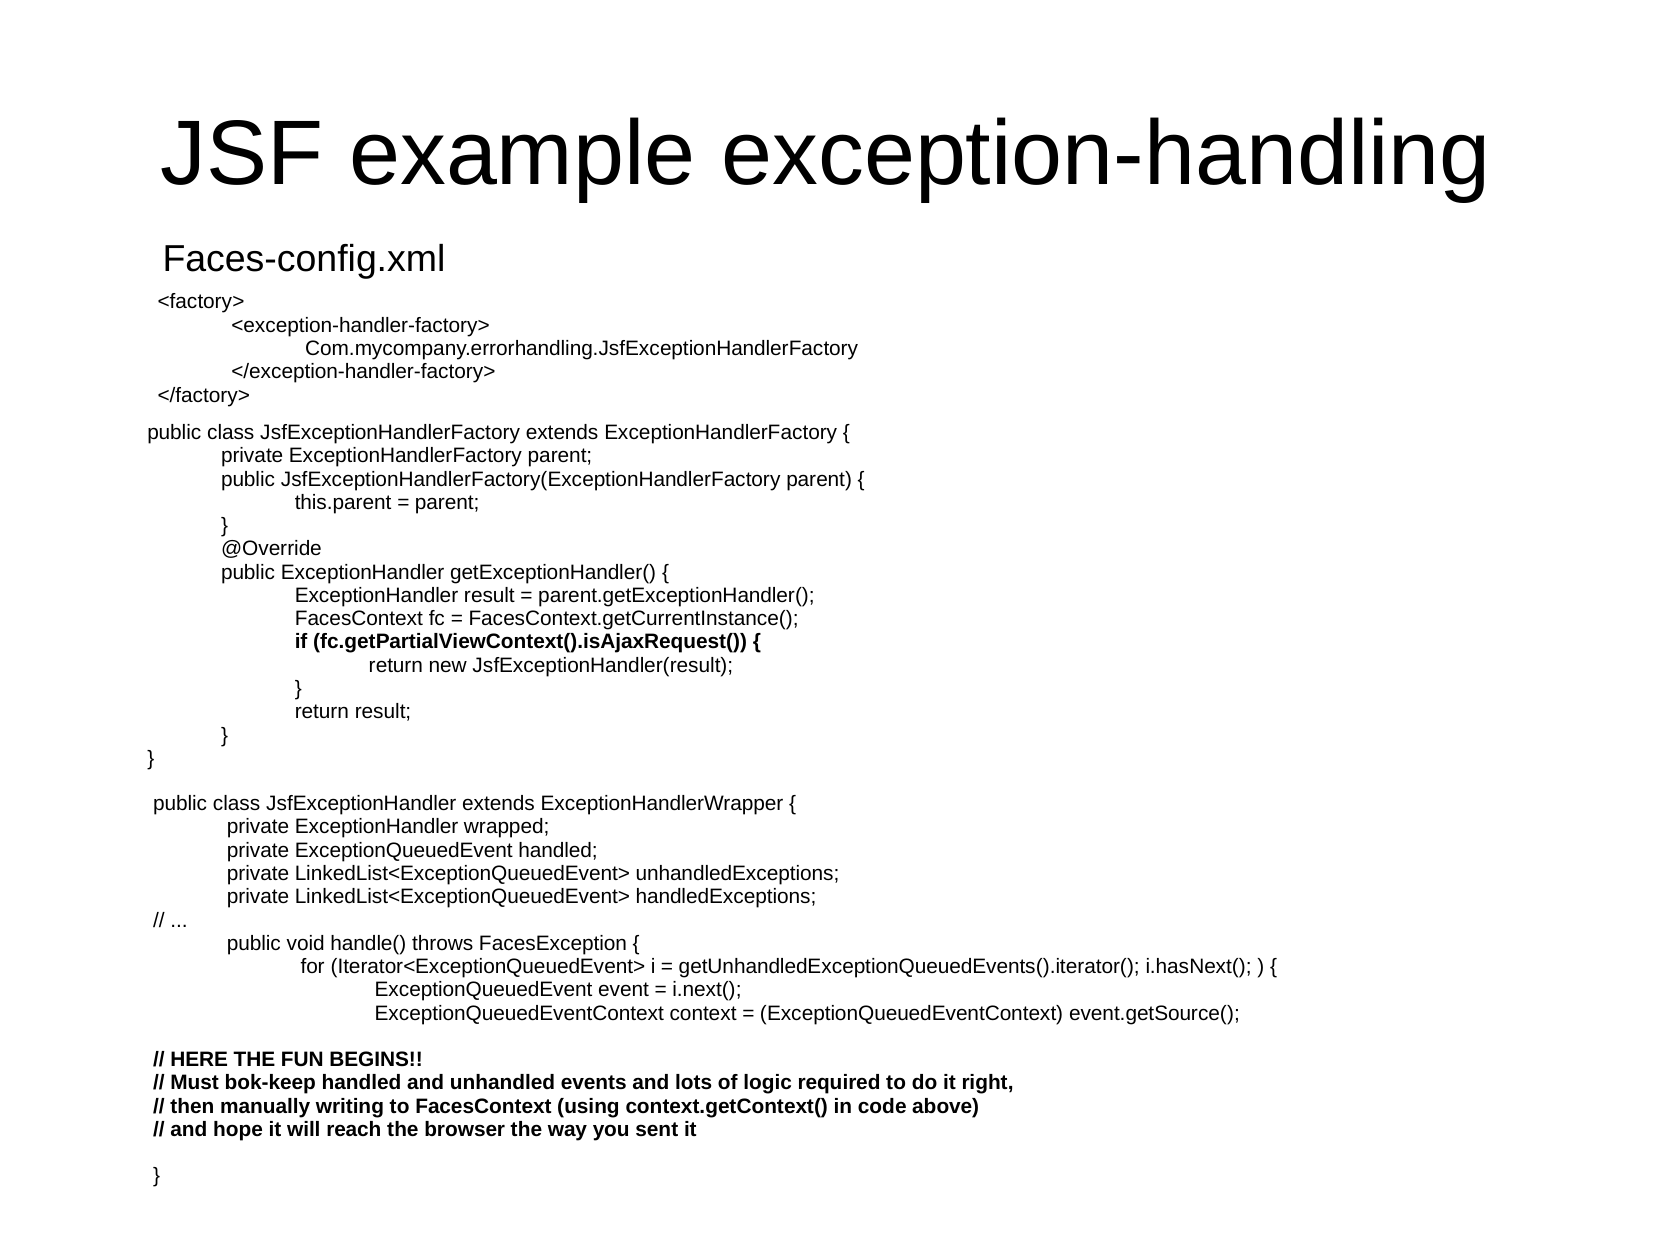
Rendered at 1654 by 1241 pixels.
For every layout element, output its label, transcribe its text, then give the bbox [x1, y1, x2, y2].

text_box <factory> <exception-handler-factory> Com.mycompany.errorhandling.JsfExceptionHandlerFactory </exception-handler-factory> </factory> [142, 282, 1512, 414]
text_box public class JsfExceptionHandler extends ExceptionHandlerWrapper { private ExceptionHandler wrapped; private ExceptionQueuedEvent handled; private LinkedList<ExceptionQueuedEvent> unhandledExceptions; private LinkedList<ExceptionQueuedEvent> handledExceptions; // ... public void handle() throws FacesException { for (Iterator<ExceptionQueuedEvent> i = getUnhandledExceptionQueuedEvents().iterator(); i.hasNext(); ) { ExceptionQueuedEvent event = i.next(); ExceptionQueuedEventContext context = (ExceptionQueuedEventContext) event.getSource(); // HERE THE FUN BEGINS!! // Must bok-keep handled and unhandled events and lots of logic required to do it right, // then manually writing to FacesContext (using context.getContext() in code above) // and hope it will reach the browser the way you sent it } [138, 784, 1327, 1195]
text_box Faces-config.xml [147, 230, 461, 288]
text_box public class JsfExceptionHandlerFactory extends ExceptionHandlerFactory { private ExceptionHandlerFactory parent; public JsfExceptionHandlerFactory(ExceptionHandlerFactory parent) { this.parent = parent; } @Override public ExceptionHandler getExceptionHandler() { ExceptionHandler result = parent.getExceptionHandler(); FacesContext fc = FacesContext.getCurrentInstance(); if (fc.getPartialViewContext().isAjaxRequest()) { return new JsfExceptionHandler(result); } return result; } } [132, 413, 1428, 778]
title JSF example exception-handling [82, 49, 1571, 257]
